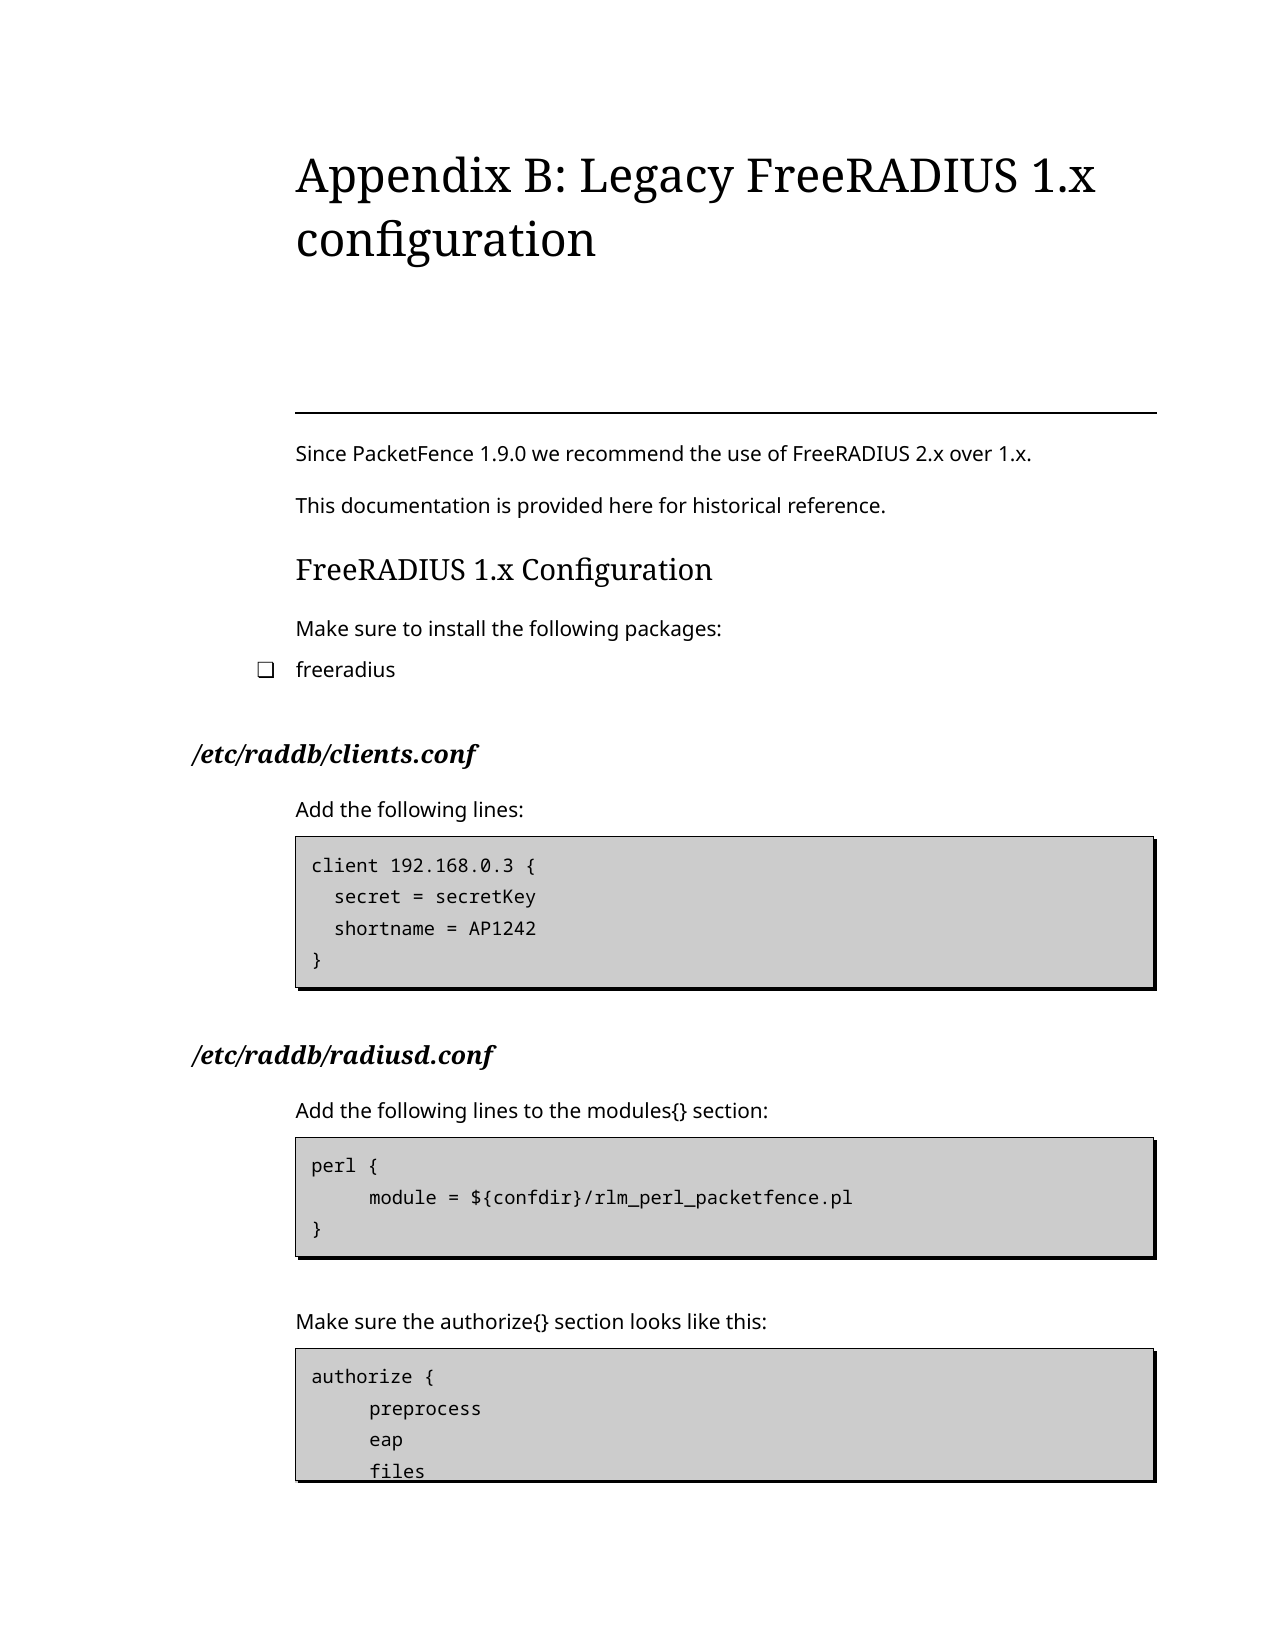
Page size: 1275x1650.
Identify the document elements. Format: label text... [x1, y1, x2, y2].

text module = ${confdir}/rlm_perl_packetfence.pl [296, 1168, 1153, 1200]
text } [296, 931, 1153, 987]
subtitle /etc/raddb/clients.conf [156, 737, 1157, 770]
text } [296, 1200, 1153, 1256]
text eap [296, 1411, 1153, 1442]
text Make sure the authorize{} section looks like this: [295, 1307, 1157, 1335]
subtitle FreeRADIUS 1.x Configuration [295, 549, 1157, 589]
text Make sure to install the following packages: [295, 614, 1157, 642]
text Add the following lines to the modules{} section: [295, 1096, 1157, 1124]
subtitle /etc/raddb/radiusd.conf [156, 1037, 1157, 1071]
text files [296, 1442, 1153, 1480]
text Add the following lines: [295, 795, 1157, 824]
list ❏ freeradius [256, 655, 1157, 683]
text perl { [296, 1138, 1153, 1168]
text This documentation is provided here for historical reference. [295, 491, 1157, 519]
text shortname = AP1242 [296, 899, 1153, 931]
text client 192.168.0.3 { [296, 837, 1153, 868]
text authorize { [296, 1349, 1153, 1379]
text secret = secretKey [296, 868, 1153, 899]
text preprocess [296, 1379, 1153, 1411]
text Since PacketFence 1.9.0 we recommend the use of FreeRADIUS 2.x over 1.x. [295, 439, 1157, 467]
subtitle Appendix B: Legacy FreeRADIUS 1.x configuration [295, 143, 1157, 412]
